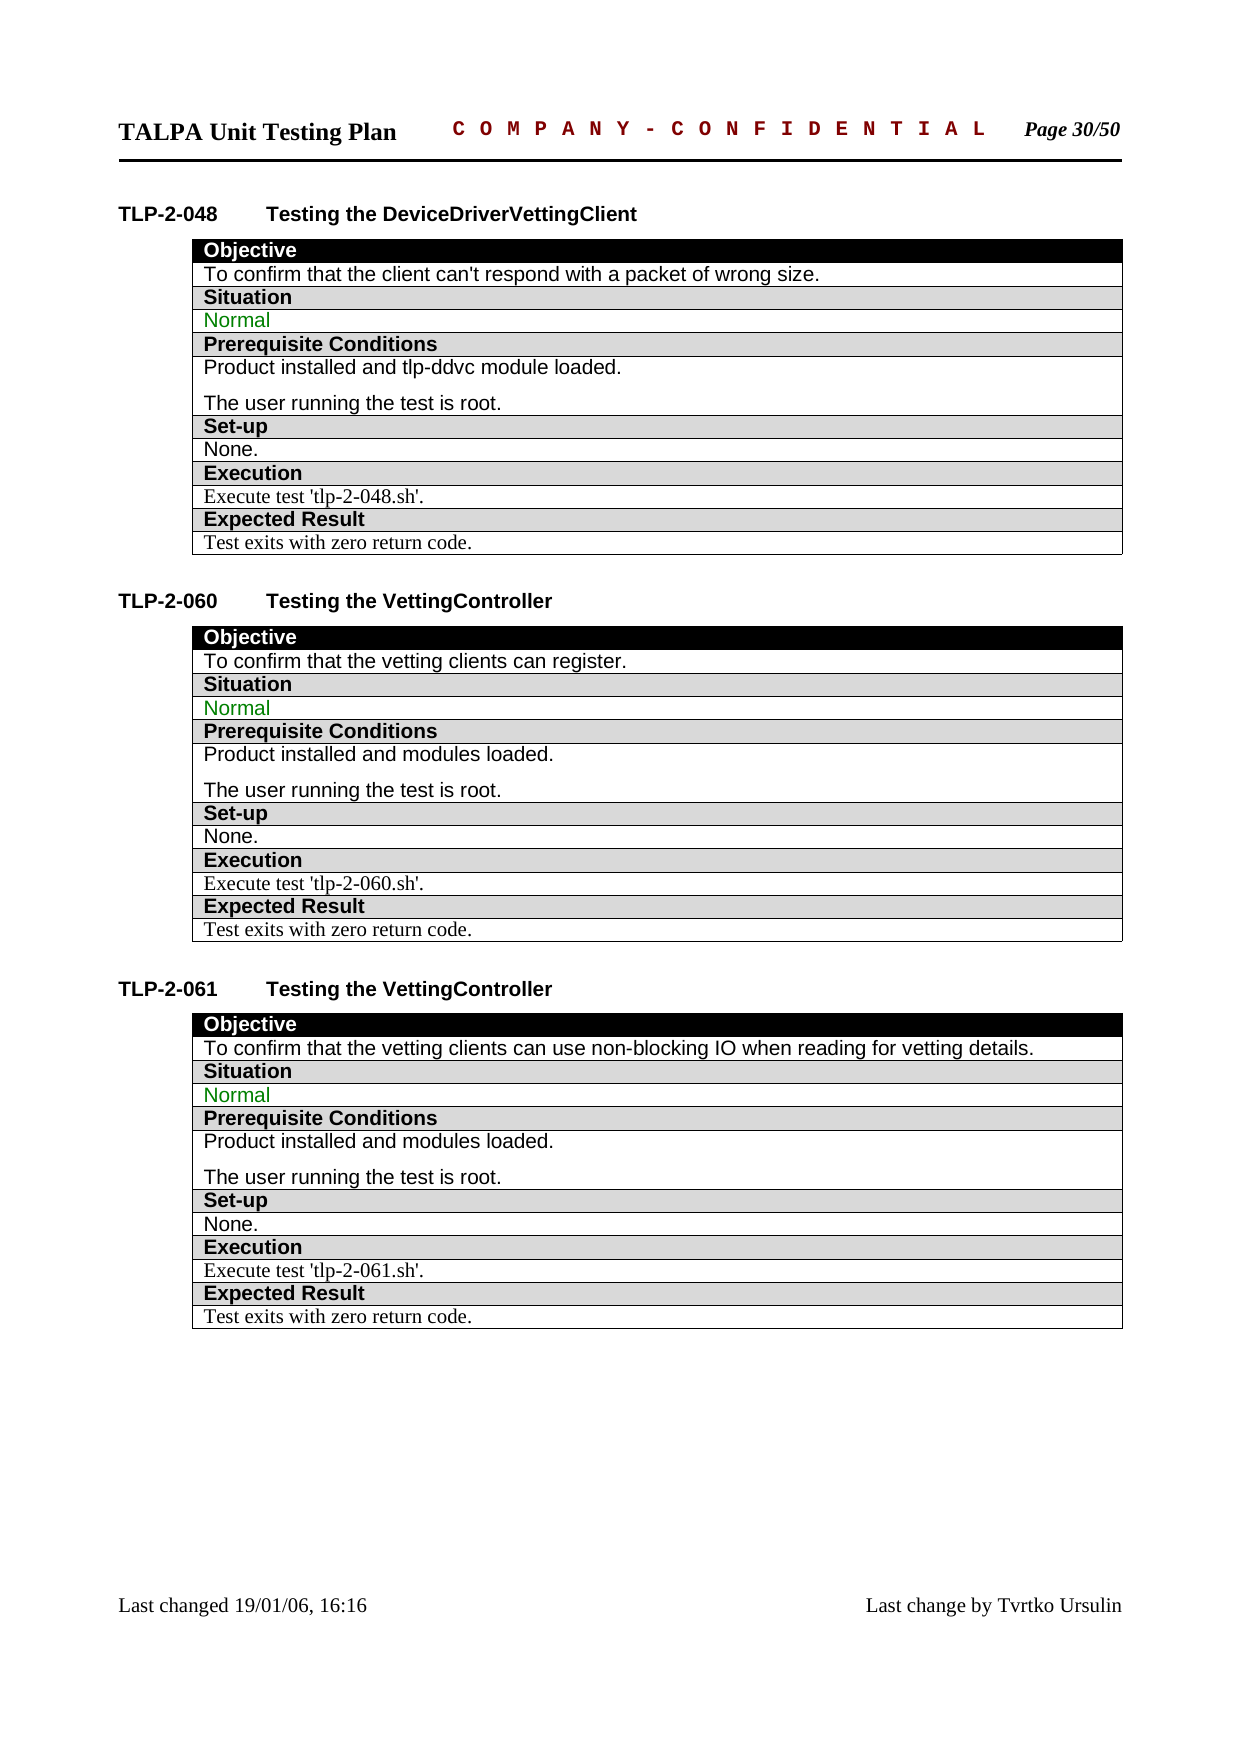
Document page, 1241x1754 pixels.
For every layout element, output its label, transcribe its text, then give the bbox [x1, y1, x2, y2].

table_cell To confirm that the vetting clients can register. [193, 650, 1122, 673]
text TLP-2-060 Testing the VettingController [118, 590, 1122, 613]
table_cell Expected Result [193, 896, 1122, 918]
table_cell Product installed and tlp-ddvc module loaded. The user running the test is root. [193, 357, 1122, 415]
table_cell Normal [193, 697, 1122, 719]
table_cell Normal [193, 1084, 1122, 1106]
table_cell Situation [193, 674, 1122, 696]
table_cell Prerequisite Conditions [193, 333, 1122, 356]
table_cell Prerequisite Conditions [193, 720, 1122, 743]
table_cell Execute test 'tlp-2-060.sh'. [193, 873, 1122, 895]
table_cell Product installed and modules loaded. The user running the test is root. [193, 1131, 1122, 1189]
table_cell Execute test 'tlp-2-061.sh'. [193, 1260, 1122, 1282]
table_cell None. [193, 1213, 1122, 1235]
table_header Objective [193, 627, 1122, 649]
table_cell Execution [193, 1236, 1122, 1259]
table_cell Set-up [193, 416, 1122, 438]
table_cell Expected Result [193, 1283, 1122, 1305]
table_cell Test exits with zero return code. [193, 532, 1122, 554]
table_cell Expected Result [193, 509, 1122, 531]
table_cell Prerequisite Conditions [193, 1107, 1122, 1130]
table_cell Set-up [193, 1190, 1122, 1212]
table_cell Situation [193, 1061, 1122, 1083]
table_header Objective [193, 240, 1122, 262]
table_cell Test exits with zero return code. [193, 919, 1122, 941]
table_cell Test exits with zero return code. [193, 1306, 1122, 1328]
table_cell Situation [193, 287, 1122, 309]
table_cell Execution [193, 849, 1122, 872]
table_cell Product installed and modules loaded. The user running the test is root. [193, 744, 1122, 802]
table_cell None. [193, 439, 1122, 461]
table_cell Execution [193, 462, 1122, 485]
text TLP-2-048 Testing the DeviceDriverVettingClient [118, 203, 1122, 226]
table_cell Normal [193, 310, 1122, 332]
table_cell To confirm that the client can't respond with a packet of wrong size. [193, 263, 1122, 286]
table_cell Execute test 'tlp-2-048.sh'. [193, 486, 1122, 508]
table_cell To confirm that the vetting clients can use non-blocking IO when reading for vetting details. [193, 1037, 1122, 1060]
text TLP-2-061 Testing the VettingController [118, 977, 1122, 1000]
table_header Objective [193, 1014, 1122, 1036]
table_cell Set-up [193, 803, 1122, 825]
table_cell None. [193, 826, 1122, 848]
